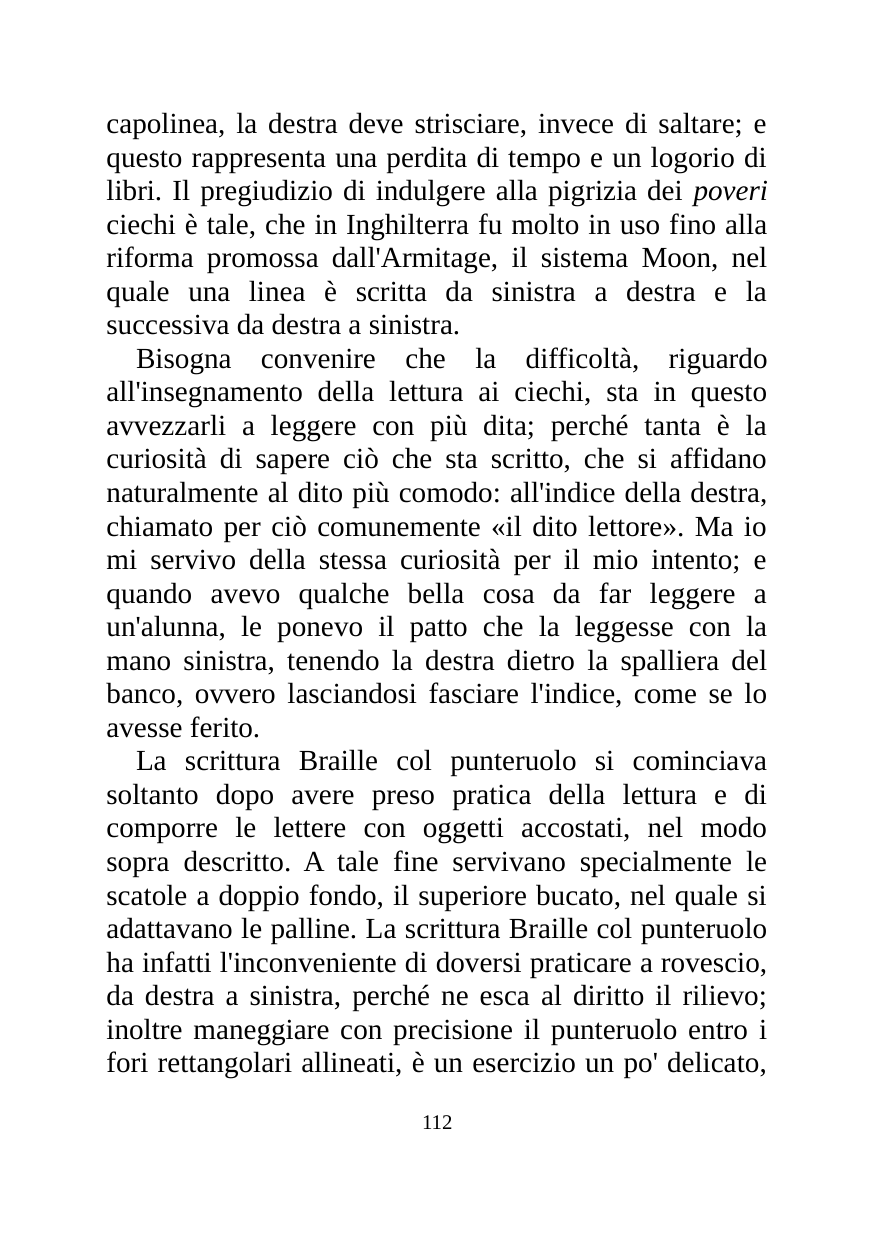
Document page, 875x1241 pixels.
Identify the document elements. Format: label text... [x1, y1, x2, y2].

text capolinea, la destra deve strisciare, invece di saltare; e questo rappresenta una perdita di tempo e un logorio di libri. Il pregiudizio di indulgere alla pigrizia dei poveri ciechi è tale, che in Inghilterra fu molto in uso fino alla riforma promossa dall'Armitage, il sistema Moon, nel quale una linea è scritta da sinistra a destra e la successiva da destra a sinistra. [106, 106, 768, 341]
text La scrittura Braille col punteruolo si cominciava soltanto dopo avere preso pratica della lettura e di comporre le lettere con oggetti accostati, nel modo sopra descritto. A tale fine servivano specialmente le scatole a doppio fondo, il superiore bucato, nel quale si adattavano le palline. La scrittura Braille col punteruolo ha infatti l'inconveniente di doversi praticare a rovescio, da destra a sinistra, perché ne esca al diritto il rilievo; inoltre maneggiare con precisione il punteruolo entro i fori rettangolari allineati, è un esercizio un po' delicato, [106, 743, 768, 1079]
text Bisogna convenire che la difficoltà, riguardo all'insegnamento della lettura ai ciechi, sta in questo avvezzarli a leggere con più dita; perché tanta è la curiosità di sapere ciò che sta scritto, che si affidano naturalmente al dito più comodo: all'indice della destra, chiamato per ciò comunemente «il dito lettore». Ma io mi servivo della stessa curiosità per il mio intento; e quando avevo qualche bella cosa da far leggere a un'alunna, le ponevo il patto che la leggesse con la mano sinistra, tenendo la destra dietro la spalliera del banco, ovvero lasciandosi fasciare l'indice, come se lo avesse ferito. [106, 341, 768, 743]
